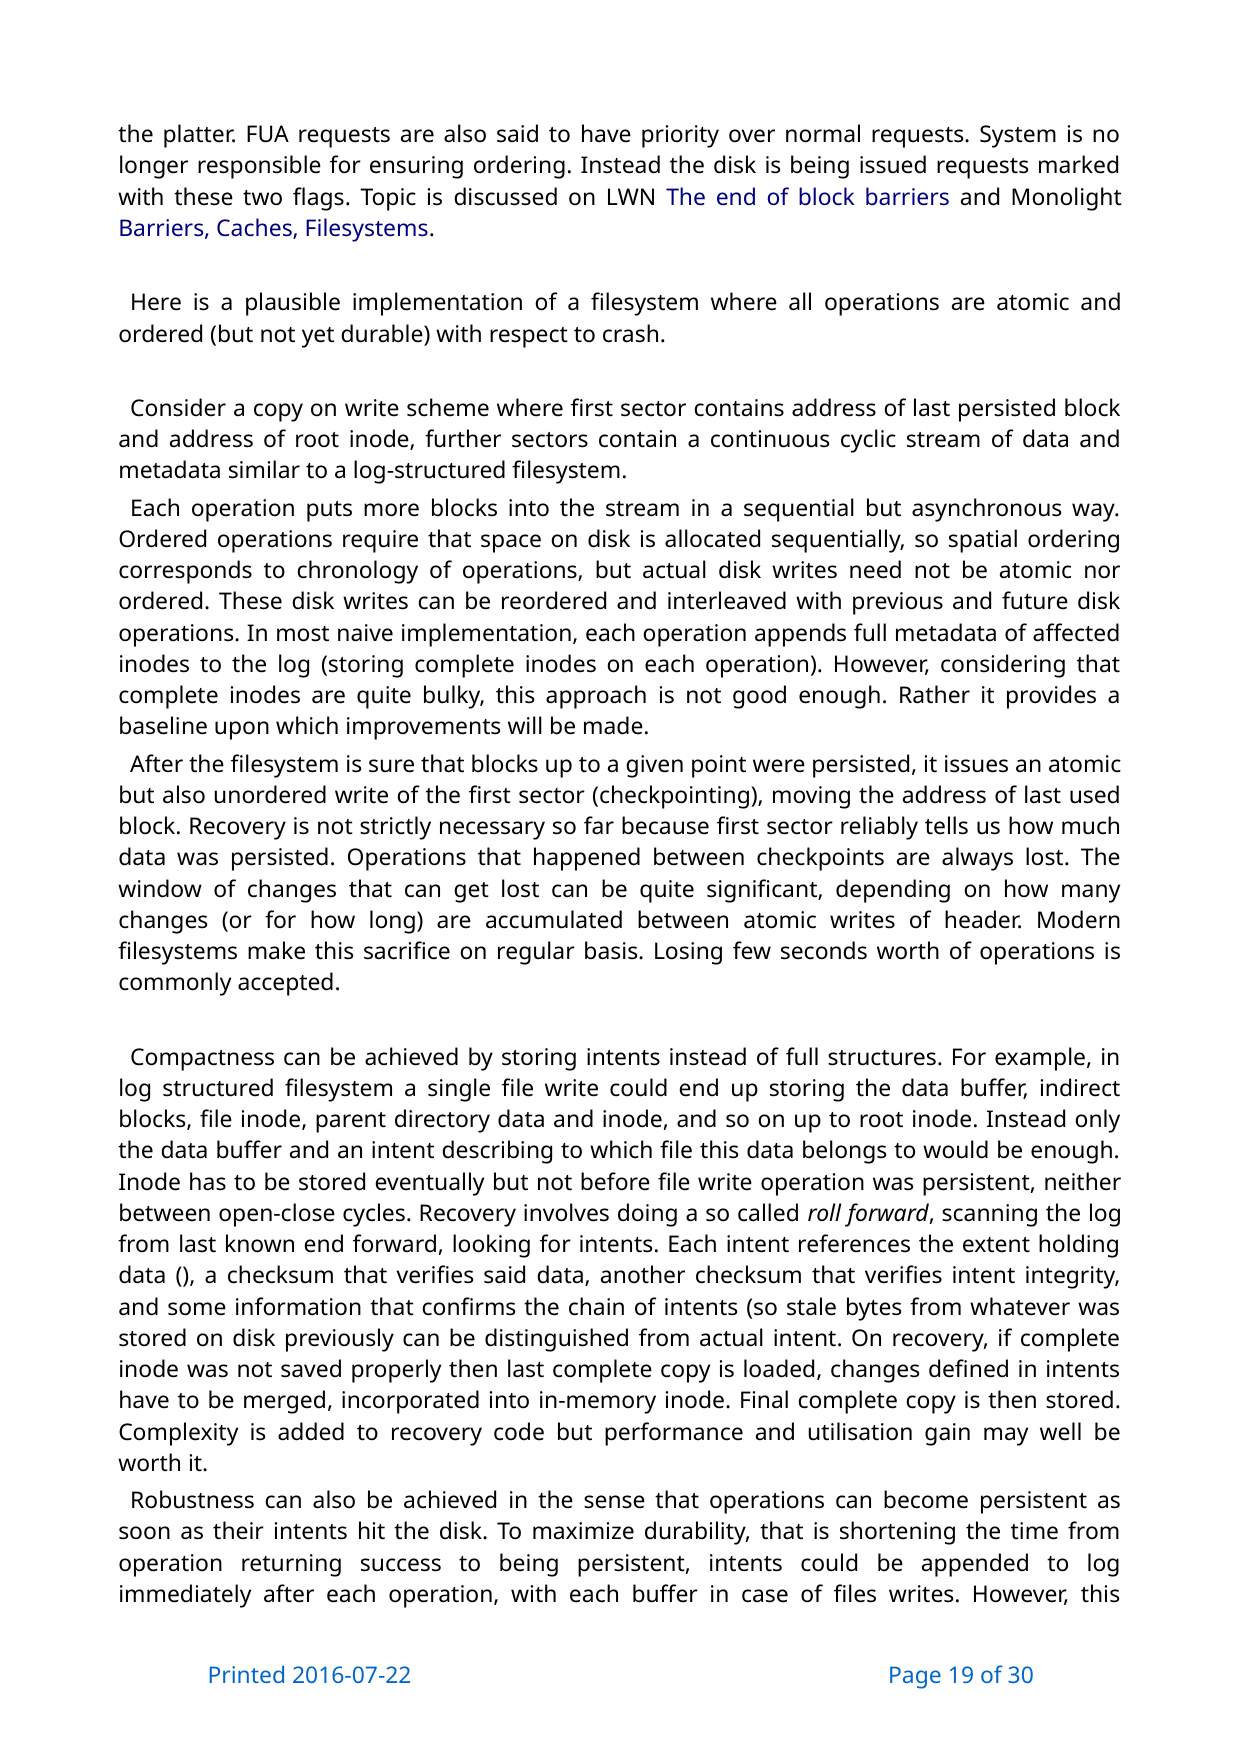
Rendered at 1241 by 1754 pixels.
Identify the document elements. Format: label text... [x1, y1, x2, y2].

text After the filesystem is sure that blocks up to a given point were persisted, it issues an atomic but also unordered write of the first sector (checkpointing), moving the address of last used block. Recovery is not strictly necessary so far because first sector reliably tells us how much data was persisted. Operations that happened between checkpoints are always lost. The window of changes that can get lost can be quite significant, depending on how many changes (or for how long) are accumulated between atomic writes of header. Modern filesystems make this sacrifice on regular basis. Losing few seconds worth of operations is commonly accepted. [118, 747, 1122, 997]
text the platter. FUA requests are also said to have priority over normal requests. System is no longer responsible for ensuring ordering. Instead the disk is being issued requests marked with these two flags. Topic is discussed on LWN The end of block barriers and Monolight Barriers, Caches, Filesystems. [118, 118, 1122, 243]
text Compactness can be achieved by storing intents instead of full structures. For example, in log structured filesystem a single file write could end up storing the data buffer, indirect blocks, file inode, parent directory data and inode, and so on up to root inode. Instead only the data buffer and an intent describing to which file this data belongs to would be enough. Inode has to be stored eventually but not before file write operation was persistent, neither between open-close cycles. Recovery involves doing a so called roll forward, scanning the log from last known end forward, looking for intents. Each intent references the extent holding data (), a checksum that verifies said data, another checksum that verifies intent integrity, and some information that confirms the chain of intents (so stale bytes from whatever was stored on disk previously can be distinguished from actual intent. On recovery, if complete inode was not saved properly then last complete copy is loaded, changes defined in intents have to be merged, incorporated into in-memory inode. Final complete copy is then stored. Complexity is added to recovery code but performance and utilisation gain may well be worth it. [118, 1041, 1122, 1478]
text Here is a plausible implementation of a filesystem where all operations are atomic and ordered (but not yet durable) with respect to crash. [118, 286, 1122, 349]
text Each operation puts more blocks into the stream in a sequential but asynchronous way. Ordered operations require that space on disk is allocated sequentially, so spatial ordering corresponds to chronology of operations, but actual disk writes need not be atomic nor ordered. These disk writes can be reordered and interleaved with previous and future disk operations. In most naive implementation, each operation appends full metadata of affected inodes to the log (storing complete inodes on each operation). However, considering that complete inodes are quite bulky, this approach is not good enough. Rather it provides a baseline upon which improvements will be made. [118, 492, 1122, 742]
text Consider a copy on write scheme where first sector contains address of last persisted block and address of root inode, further sectors contain a continuous cyclic stream of data and metadata similar to a log-structured filesystem. [118, 392, 1122, 486]
text Robustness can also be achieved in the sense that operations can become persistent as soon as their intents hit the disk. To maximize durability, that is shortening the time from operation returning success to being persistent, intents could be appended to log immediately after each operation, with each buffer in case of files writes. However, this [118, 1484, 1122, 1609]
